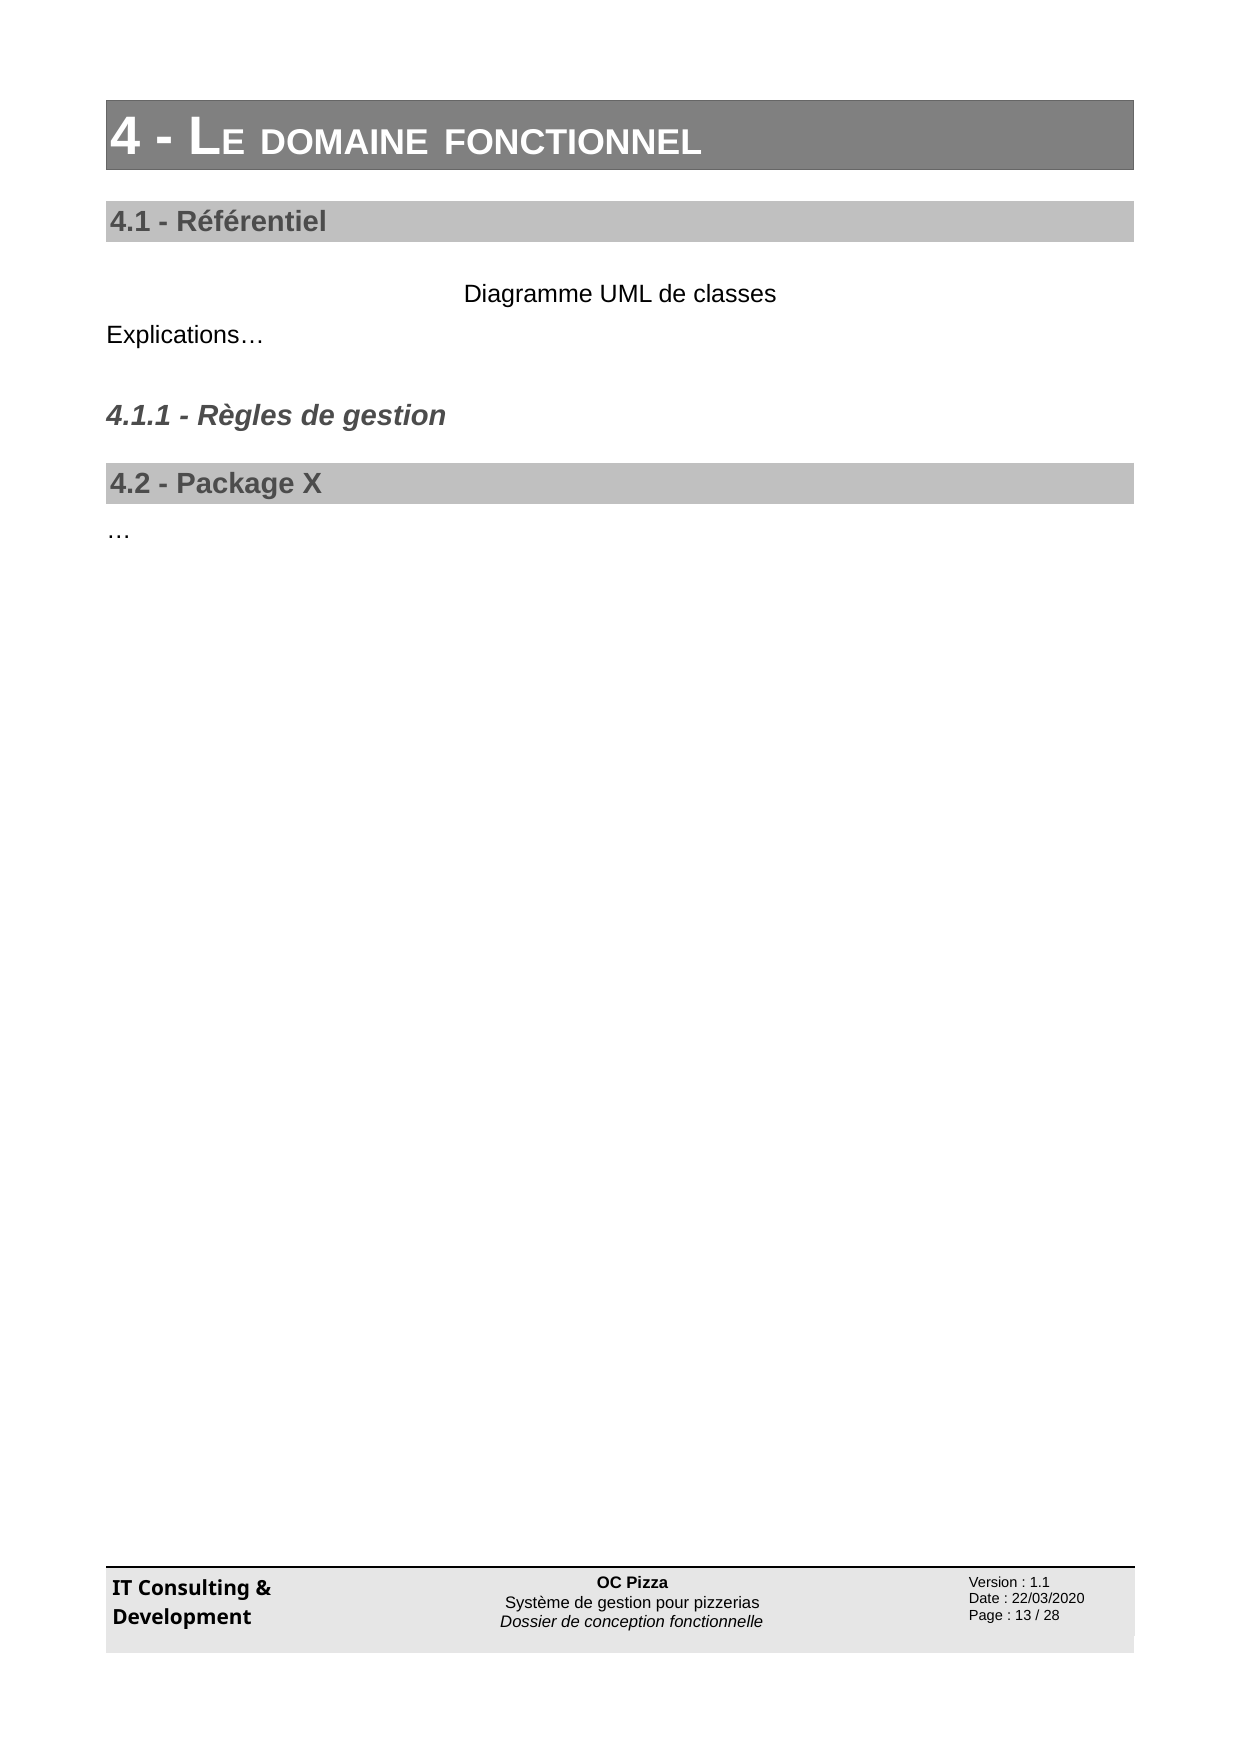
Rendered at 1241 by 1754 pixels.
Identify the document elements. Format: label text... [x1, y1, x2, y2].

subtitle Package X [107, 464, 1133, 503]
subtitle Référentiel [107, 202, 1133, 241]
subtitle Le domaine fonctionnel [107, 101, 1133, 169]
text Diagramme UML de classes [106, 279, 1134, 307]
subtitle Règles de gestion [106, 398, 1134, 431]
text … [106, 515, 1134, 544]
text Explications… [106, 320, 1134, 349]
